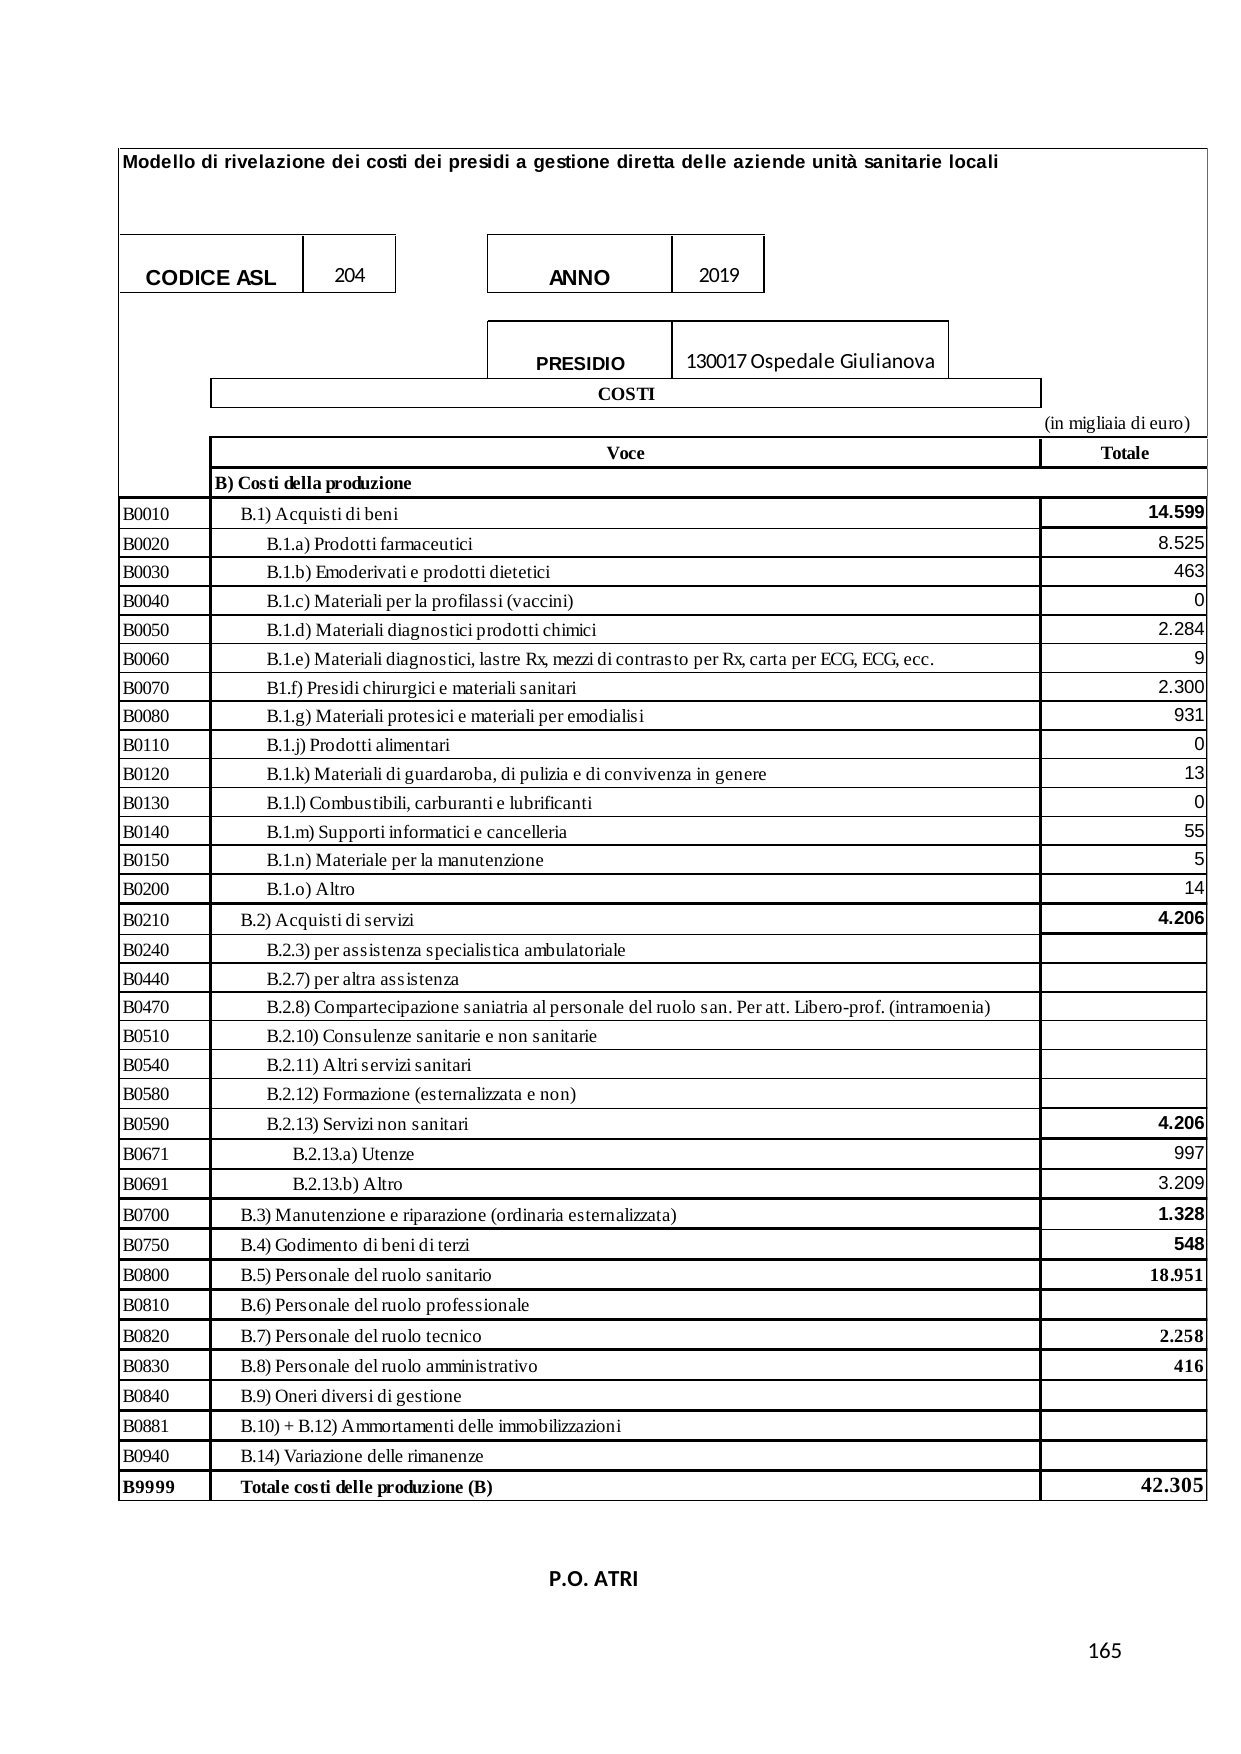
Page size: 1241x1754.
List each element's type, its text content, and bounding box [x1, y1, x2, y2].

text P.O. ATRI [413, 1564, 1122, 1592]
